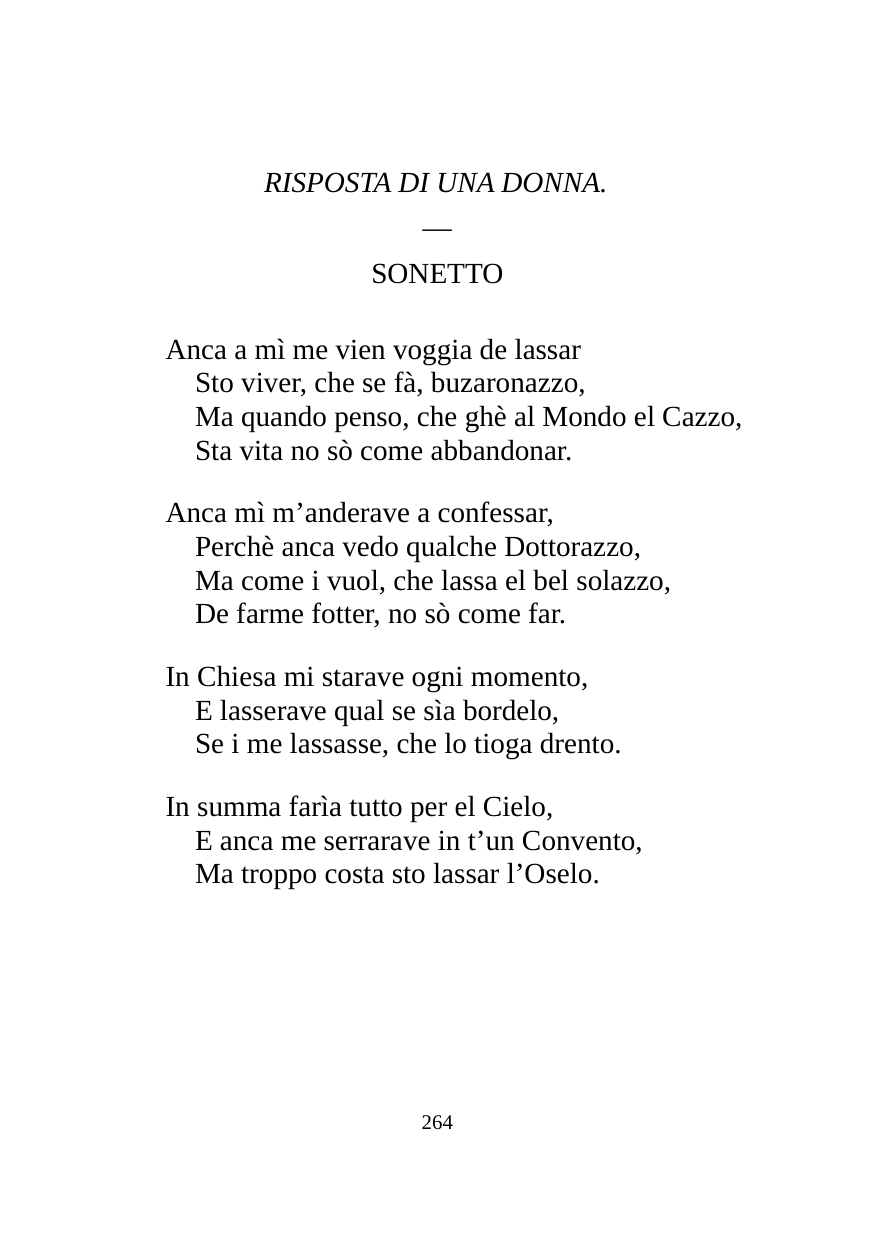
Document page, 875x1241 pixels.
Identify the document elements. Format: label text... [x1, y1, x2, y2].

text — [106, 211, 768, 244]
text In Chiesa mi starave ogni momento, E lasserave qual se sìa bordelo, Se i me lassasse, che lo tioga drento. [165, 659, 768, 760]
text In summa farìa tutto per el Cielo, E anca me serrarave in t’un Convento, Ma troppo costa sto lassar l’Oselo. [165, 789, 768, 890]
text SONETTO [106, 257, 768, 290]
text Anca mì m’anderave a confessar, Perchè anca vedo qualche Dottorazzo, Ma come i vuol, che lassa el bel solazzo, De farme fotter, no sò come far. [165, 496, 768, 630]
subtitle RISPOSTA DI UNA DONNA. [106, 165, 768, 199]
text Anca a mì me vien voggia de lassar Sto viver, che se fà, buzaronazzo, Ma quando penso, che ghè al Mondo el Cazzo, Sta vita no sò come abbandonar. [165, 332, 768, 466]
